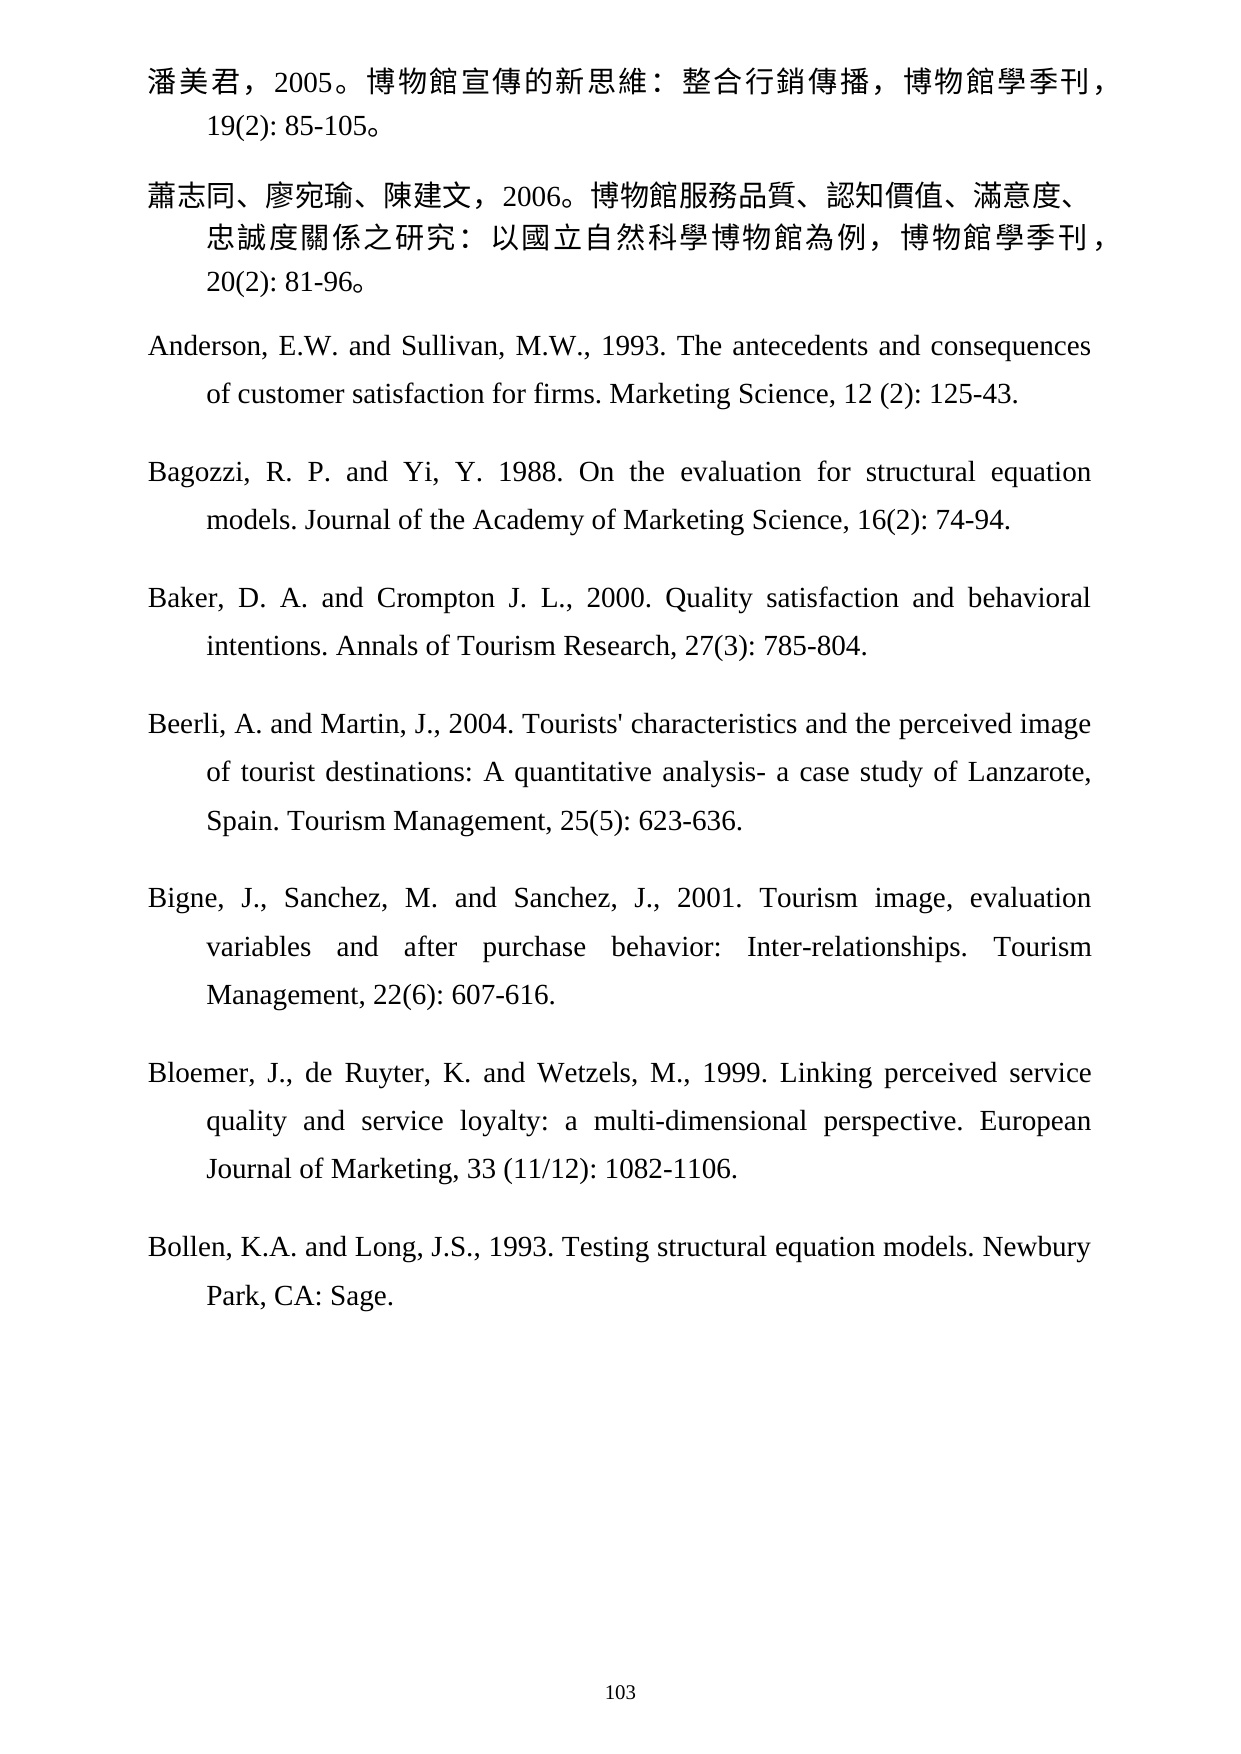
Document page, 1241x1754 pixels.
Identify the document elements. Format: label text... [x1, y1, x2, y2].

text Bigne, J., Sanchez, M. and Sanchez, J., 2001. Tourism image, evaluation variables and after purchase behavior: Inter-relationships. Tourism Management, 22(6): 607-616. [148, 881, 1092, 1011]
text Bollen, K.A. and Long, J.S., 1993. Testing structural equation models. Newbury Park, CA: Sage. [148, 1230, 1092, 1311]
text Bloemer, J., de Ruyter, K. and Wetzels, M., 1999. Linking perceived service quality and service loyalty: a multi-dimensional perspective. European Journal of Marketing, 33 (11/12): 1082-1106. [148, 1056, 1092, 1185]
text Baker, D. A. and Crompton J. L., 2000. Quality satisfaction and behavioral intentions. Annals of Tourism Research, 27(3): 785-804. [148, 581, 1092, 662]
text Bagozzi, R. P. and Yi, Y. 1988. On the evaluation for structural equation models. Journal of the Academy of Marketing Science, 16(2): 74-94. [148, 455, 1092, 536]
text 蕭志同、廖宛瑜、陳建文，2006。博物館服務品質、認知價值、滿意度、忠誠度關係之研究：以國立自然科學博物館為例，博物館學季刊，20(2): 81-96。 [148, 173, 1092, 300]
text Anderson, E.W. and Sullivan, M.W., 1993. The antecedents and consequences of customer satisfaction for firms. Marketing Science, 12 (2): 125-43. [148, 329, 1092, 409]
text Beerli, A. and Martin, J., 2004. Tourists' characteristics and the perceived image of tourist destinations: A quantitative analysis- a case study of Lanzarote, Spain. Tourism Management, 25(5): 623-636. [148, 707, 1092, 836]
text 潘美君，2005。博物館宣傳的新思維：整合行銷傳播，博物館學季刊，19(2): 85-105。 [148, 59, 1092, 144]
